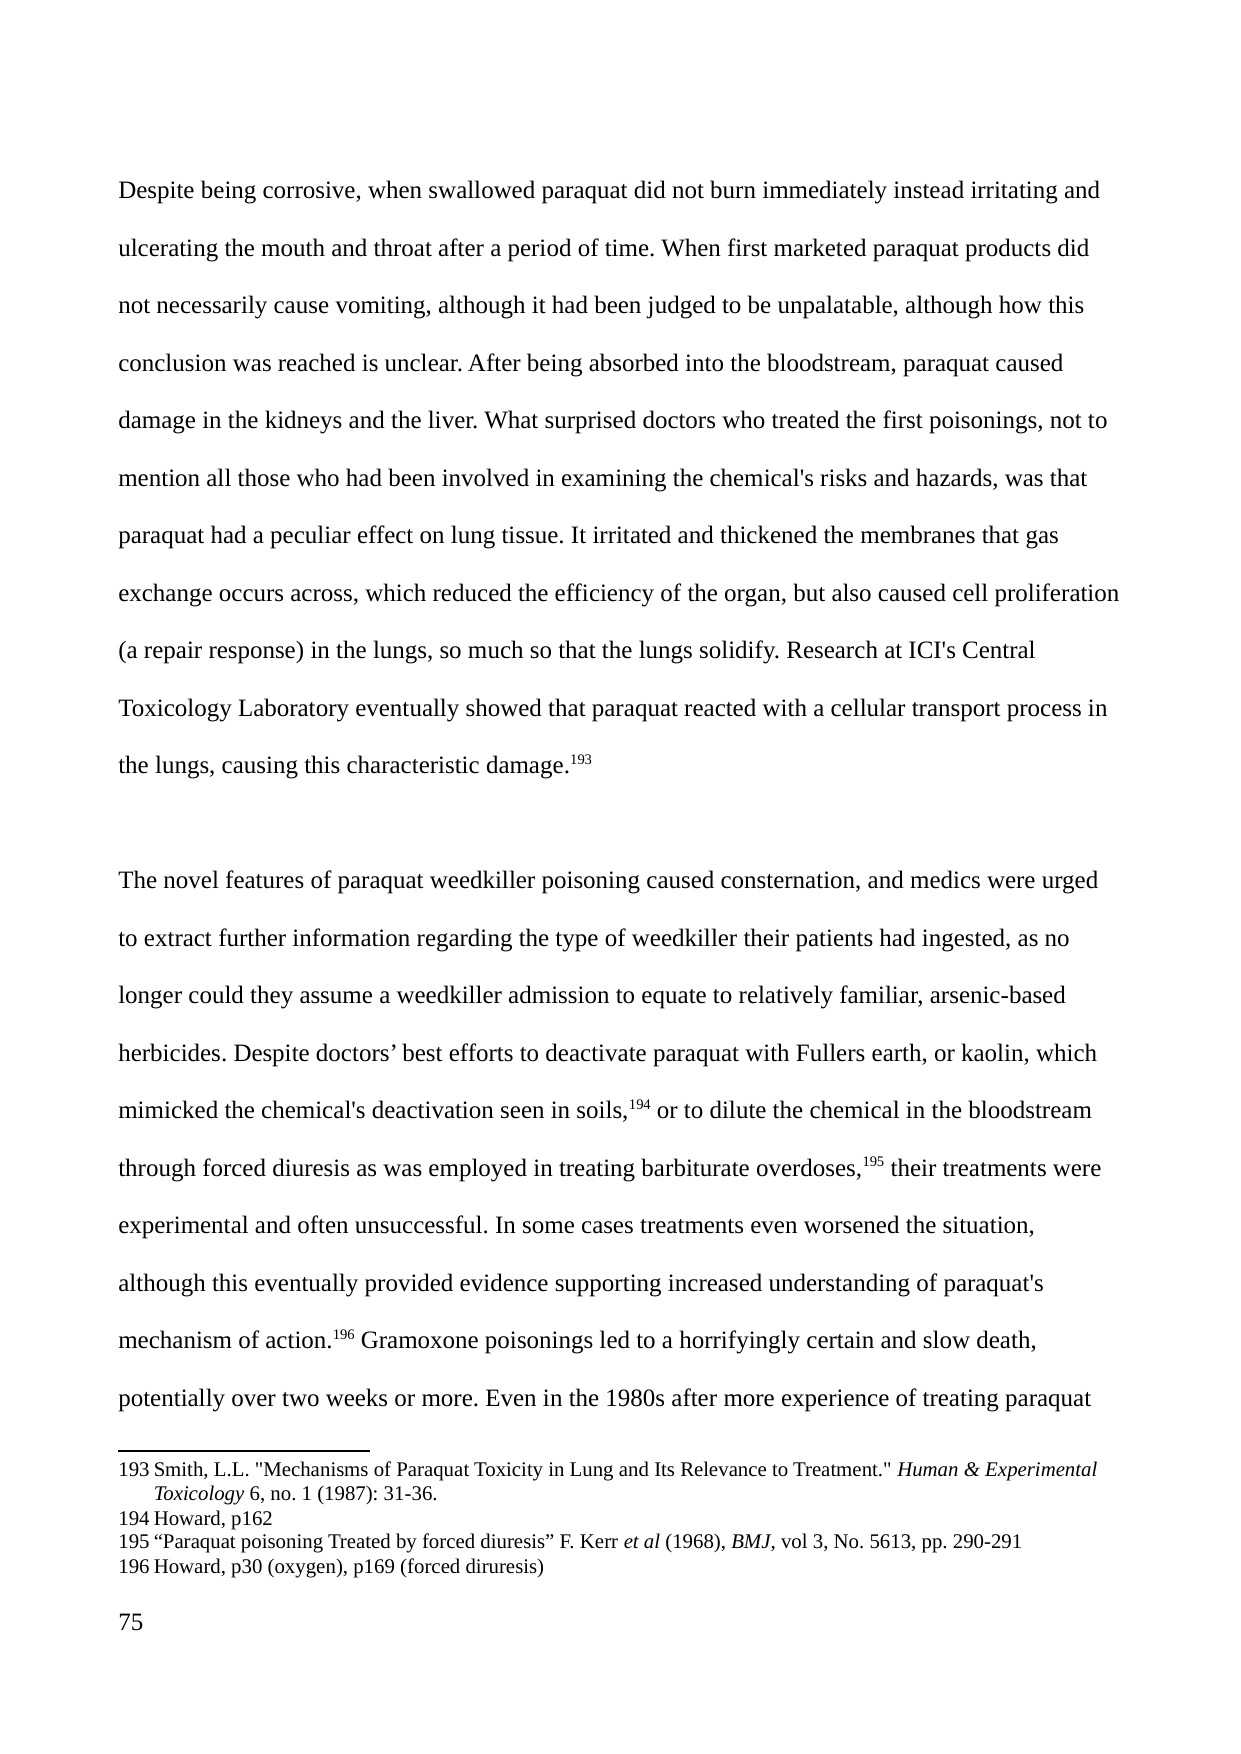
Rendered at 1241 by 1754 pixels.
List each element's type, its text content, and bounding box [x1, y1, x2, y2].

text Howard, p30 (oxygen), p169 (forced diruresis) [118, 1553, 1122, 1578]
text Howard, p162 [118, 1505, 1122, 1529]
text “Paraquat poisoning Treated by forced diuresis” F. Kerr et al (1968), BMJ, vol 3, No. 5613, pp. 290-291 [118, 1529, 1122, 1553]
text Despite being corrosive, when swallowed paraquat did not burn immediately instead irritating and ulcerating the mouth and throat after a period of time. When first marketed paraquat products did not necessarily cause vomiting, although it had been judged to be unpalatable, although how this conclusion was reached is unclear. After being absorbed into the bloodstream, paraquat caused damage in the kidneys and the liver. What surprised doctors who treated the first poisonings, not to mention all those who had been involved in examining the chemical's risks and hazards, was that paraquat had a peculiar effect on lung tissue. It irritated and thickened the membranes that gas exchange occurs across, which reduced the efficiency of the organ, but also caused cell proliferation (a repair response) in the lungs, so much so that the lungs solidify. Research at ICI's Central Toxicology Laboratory eventually showed that paraquat reacted with a cellular transport process in the lungs, causing this characteristic damage. [118, 176, 1122, 779]
text Smith, L.L. "Mechanisms of Paraquat Toxicity in Lung and Its Relevance to Treatment." Human & Experimental Toxicology 6, no. 1 (1987): 31-36. [118, 1457, 1122, 1505]
text The novel features of paraquat weedkiller poisoning caused consternation, and medics were urged to extract further information regarding the type of weedkiller their patients had ingested, as no longer could they assume a weedkiller admission to equate to relatively familiar, arsenic-based herbicides. Despite doctors’ best efforts to deactivate paraquat with Fullers earth, or kaolin, which mimicked the chemical's deactivation seen in soils, or to dilute the chemical in the bloodstream through forced diuresis as was employed in treating barbiturate overdoses, their treatments were experimental and often unsuccessful. In some cases treatments even worsened the situation, although this eventually provided evidence supporting increased understanding of paraquat's mechanism of action. Gramoxone poisonings led to a horrifyingly certain and slow death, potentially over two weeks or more. Even in the 1980s after more experience of treating paraquat [118, 866, 1122, 1412]
